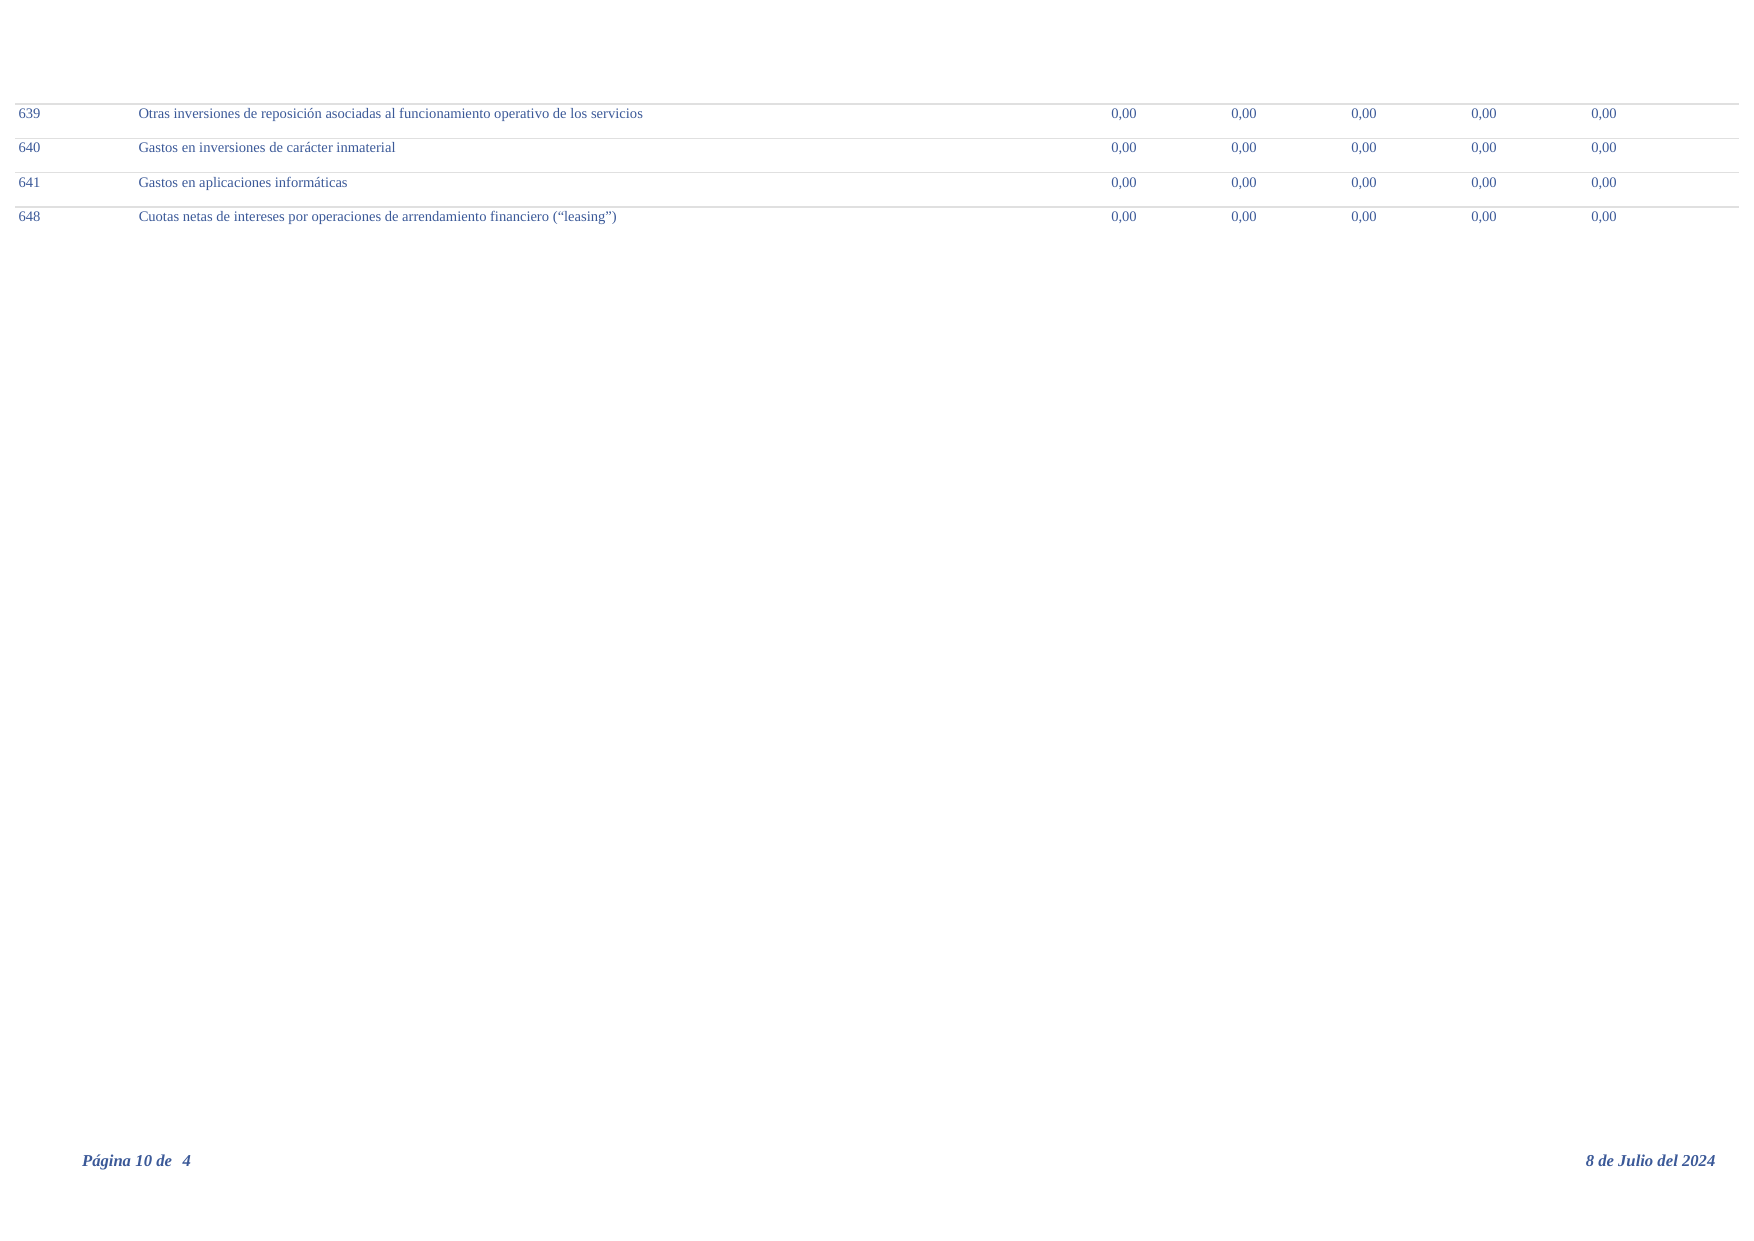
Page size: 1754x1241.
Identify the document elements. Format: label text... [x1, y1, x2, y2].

table_cell 0,00 [1438, 139, 1591, 172]
table_cell 0,00 [1111, 173, 1180, 206]
table_cell 0,00 [1438, 173, 1591, 206]
table_cell 0,00 [1438, 105, 1591, 137]
table_cell 0,00 [1318, 139, 1438, 172]
table_cell 0,00 [1180, 139, 1318, 172]
table_cell 0,00 [1591, 173, 1739, 206]
table_cell 0,00 [1180, 173, 1318, 206]
table_cell 641 [15, 173, 138, 206]
table_cell Otras inversiones de reposición asociadas al funcionamiento operativo de los servicios [138, 105, 1111, 137]
table_cell Gastos en inversiones de carácter inmaterial [138, 139, 1111, 172]
table_cell 0,00 [1318, 173, 1438, 206]
text 648 Cuotas netas de intereses por operaciones de arrendamiento financiero (“leasing”) 0,00 0,00 0,00 0,00 0,00 [18, 208, 1616, 224]
table_cell 640 [15, 139, 138, 172]
table_cell 639 [15, 105, 138, 137]
table_cell Gastos en aplicaciones informáticas [138, 173, 1111, 206]
table_cell 0,00 [1591, 105, 1739, 137]
table_cell 0,00 [1111, 105, 1180, 137]
table_cell 0,00 [1111, 139, 1180, 172]
table_cell 0,00 [1318, 105, 1438, 137]
table_cell 0,00 [1180, 105, 1318, 137]
table_cell 0,00 [1591, 139, 1739, 172]
